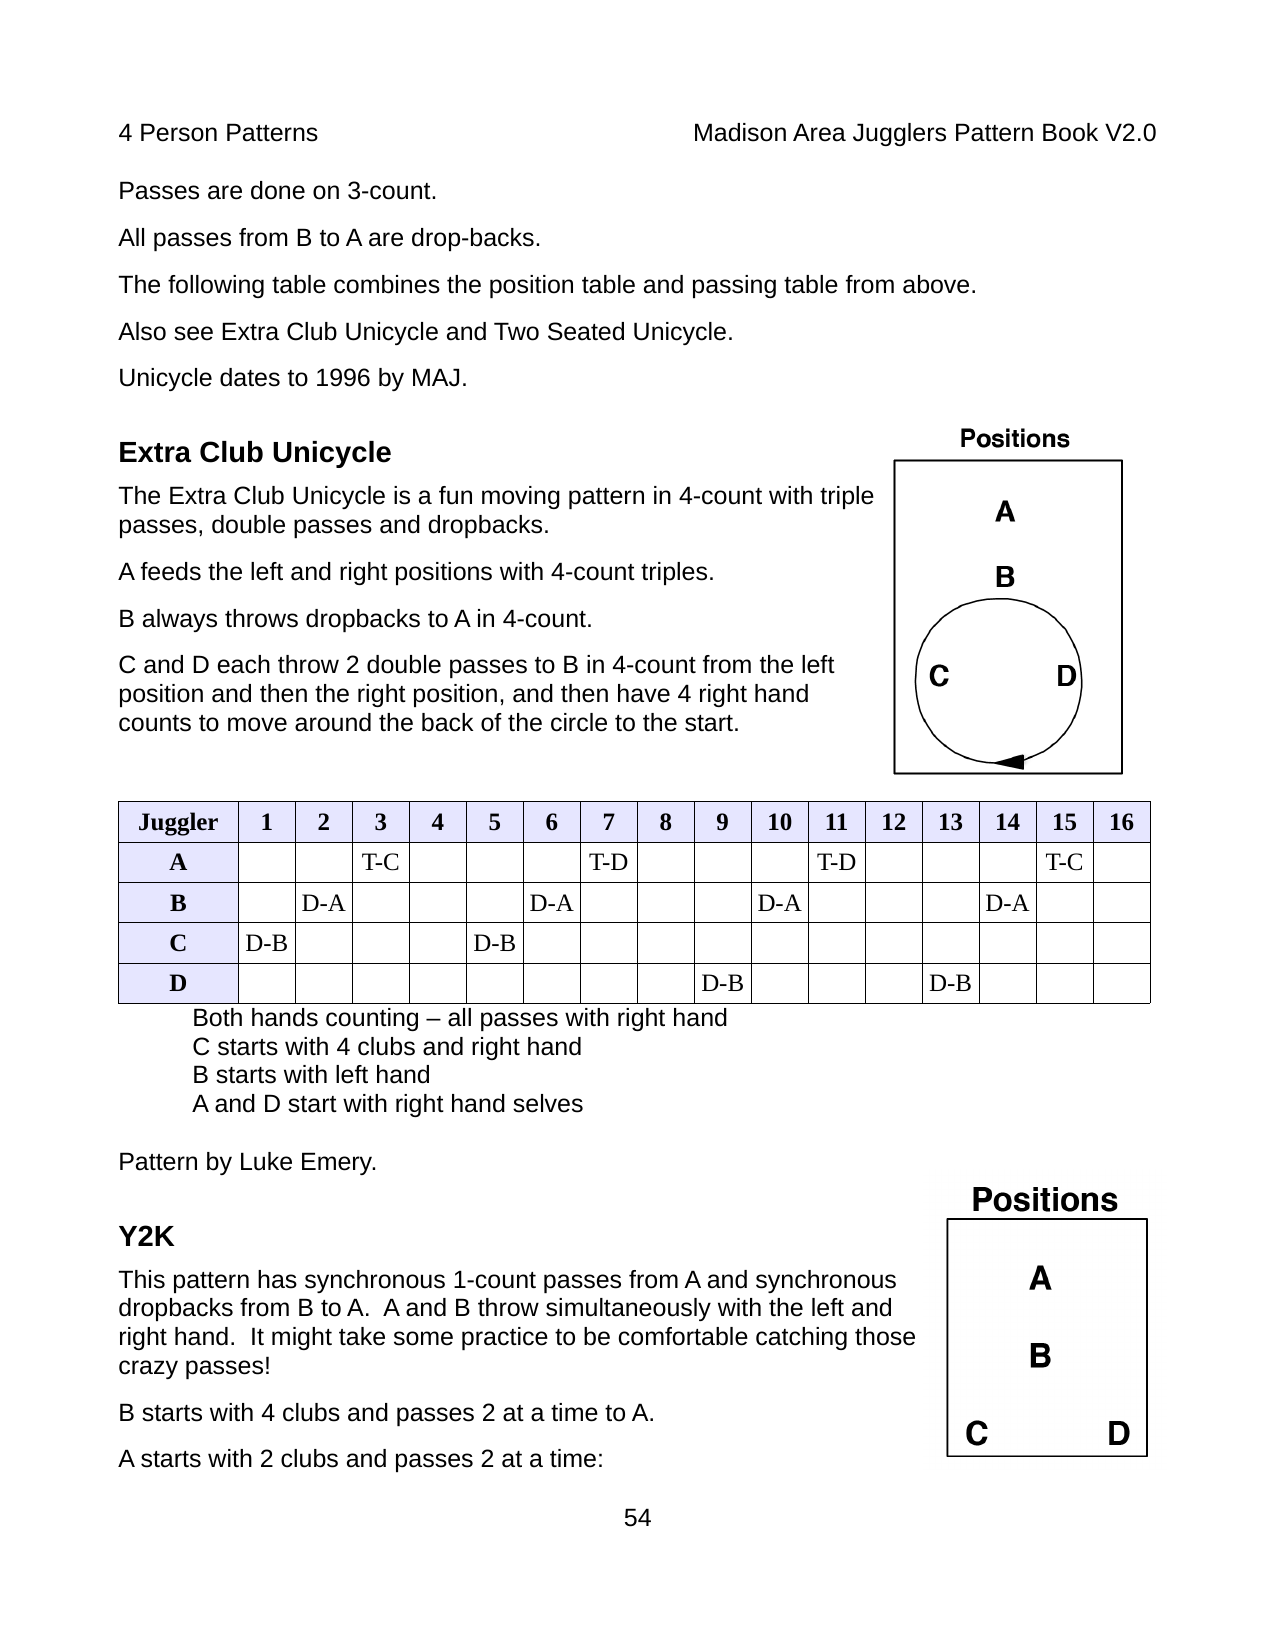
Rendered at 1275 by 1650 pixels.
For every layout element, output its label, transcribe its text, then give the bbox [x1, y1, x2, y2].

table_cell [410, 964, 466, 1003]
table_cell D [119, 964, 238, 1003]
table_cell T-C [353, 843, 409, 882]
table_header 3 [353, 802, 409, 842]
text B starts with left hand [118, 1061, 1157, 1089]
table_cell C [119, 923, 238, 963]
text A and D start with right hand selves [118, 1089, 1157, 1118]
table_cell [524, 964, 580, 1003]
table_cell D-A [296, 883, 352, 922]
table_cell [866, 843, 922, 882]
table_cell D-B [923, 964, 979, 1003]
table_cell [353, 964, 409, 1003]
text A starts with 2 clubs and passes 2 at a time: [118, 1444, 1157, 1473]
table_cell [866, 883, 922, 922]
table_header 6 [524, 802, 580, 842]
table_cell [467, 843, 523, 882]
table_cell [296, 843, 352, 882]
table_cell [1094, 923, 1150, 963]
table_cell [524, 923, 580, 963]
table_cell [1094, 964, 1150, 1003]
table_cell D-B [467, 923, 523, 963]
table_cell [467, 964, 523, 1003]
table_cell [467, 883, 523, 922]
table_cell [809, 923, 865, 963]
table_cell D-A [524, 883, 580, 922]
table_cell [752, 964, 808, 1003]
table_cell D-B [239, 923, 295, 963]
table_header 9 [695, 802, 751, 842]
text Also see Extra Club Unicycle and Two Seated Unicycle. [118, 317, 1157, 345]
table_cell D-A [752, 883, 808, 922]
table_cell [239, 964, 295, 1003]
table_cell [353, 883, 409, 922]
text B starts with 4 clubs and passes 2 at a time to A. [118, 1398, 923, 1426]
table_header 12 [866, 802, 922, 842]
table_header 10 [752, 802, 808, 842]
table_header 2 [296, 802, 352, 842]
table_header 7 [581, 802, 637, 842]
picture [882, 418, 1139, 783]
table_cell [866, 923, 922, 963]
table_cell [410, 883, 466, 922]
text A feeds the left and right positions with 4-count triples. [118, 557, 882, 586]
table_cell [923, 923, 979, 963]
table_cell [695, 923, 751, 963]
picture [923, 1169, 1168, 1470]
text Passes are done on 3-count. [118, 176, 1157, 205]
table_header 8 [638, 802, 694, 842]
table_cell [239, 883, 295, 922]
table_cell D-A [980, 883, 1036, 922]
table_cell [980, 843, 1036, 882]
subtitle [1139, 435, 1157, 469]
table_cell [923, 843, 979, 882]
table_cell [980, 923, 1036, 963]
table_cell B [119, 883, 238, 922]
text C and D each throw 2 double passes to B in 4-count from the left position and then the right position, and then have 4 right hand counts to move around the back of the circle to the start. [118, 650, 882, 737]
table_cell [638, 964, 694, 1003]
table_header 13 [923, 802, 979, 842]
subtitle Extra Club Unicycle [118, 435, 882, 469]
table_cell [752, 843, 808, 882]
table_cell [980, 964, 1036, 1003]
table_header 14 [980, 802, 1036, 842]
table_header 5 [467, 802, 523, 842]
table_cell [695, 883, 751, 922]
table_cell [752, 923, 808, 963]
table_cell [1037, 964, 1093, 1003]
table_cell [695, 843, 751, 882]
table_cell [1037, 923, 1093, 963]
table_cell T-D [809, 843, 865, 882]
table_cell T-C [1037, 843, 1093, 882]
text B always throws dropbacks to A in 4-count. [118, 603, 882, 632]
text The Extra Club Unicycle is a fun moving pattern in 4-count with triple passes, double passes and dropbacks. [118, 481, 882, 539]
table_header 1 [239, 802, 295, 842]
subtitle Y2K [118, 1218, 923, 1252]
table_cell [353, 923, 409, 963]
table_header 4 [410, 802, 466, 842]
text This pattern has synchronous 1-count passes from A and synchronous dropbacks from B to A. A and B throw simultaneously with the left and right hand. It might take some practice to be comfortable catching those crazy passes! [118, 1264, 923, 1379]
table_header Juggler [119, 802, 238, 842]
table_cell [809, 883, 865, 922]
table_cell [524, 843, 580, 882]
table_cell [866, 964, 922, 1003]
table_cell [581, 923, 637, 963]
text C starts with 4 clubs and right hand [118, 1032, 1157, 1061]
text Pattern by Luke Emery. [118, 1147, 1157, 1176]
table_cell [410, 843, 466, 882]
table_cell [638, 923, 694, 963]
table_cell [638, 843, 694, 882]
table_header 16 [1094, 802, 1150, 842]
table_cell [239, 843, 295, 882]
table_cell D-B [695, 964, 751, 1003]
table_cell [410, 923, 466, 963]
table_cell [809, 964, 865, 1003]
text Unicycle dates to 1996 by MAJ. [118, 363, 1157, 392]
table_cell [923, 883, 979, 922]
text Both hands counting – all passes with right hand [118, 1003, 1157, 1032]
table_cell [296, 964, 352, 1003]
table_header 11 [809, 802, 865, 842]
table_cell [1094, 883, 1150, 922]
table_cell [581, 964, 637, 1003]
text All passes from B to A are drop-backs. [118, 223, 1157, 252]
table_cell T-D [581, 843, 637, 882]
table_header 15 [1037, 802, 1093, 842]
table_cell [638, 883, 694, 922]
table_cell A [119, 843, 238, 882]
table_cell [1037, 883, 1093, 922]
text The following table combines the position table and passing table from above. [118, 270, 1157, 299]
table_cell [581, 883, 637, 922]
table_cell [296, 923, 352, 963]
table_cell [1094, 843, 1150, 882]
